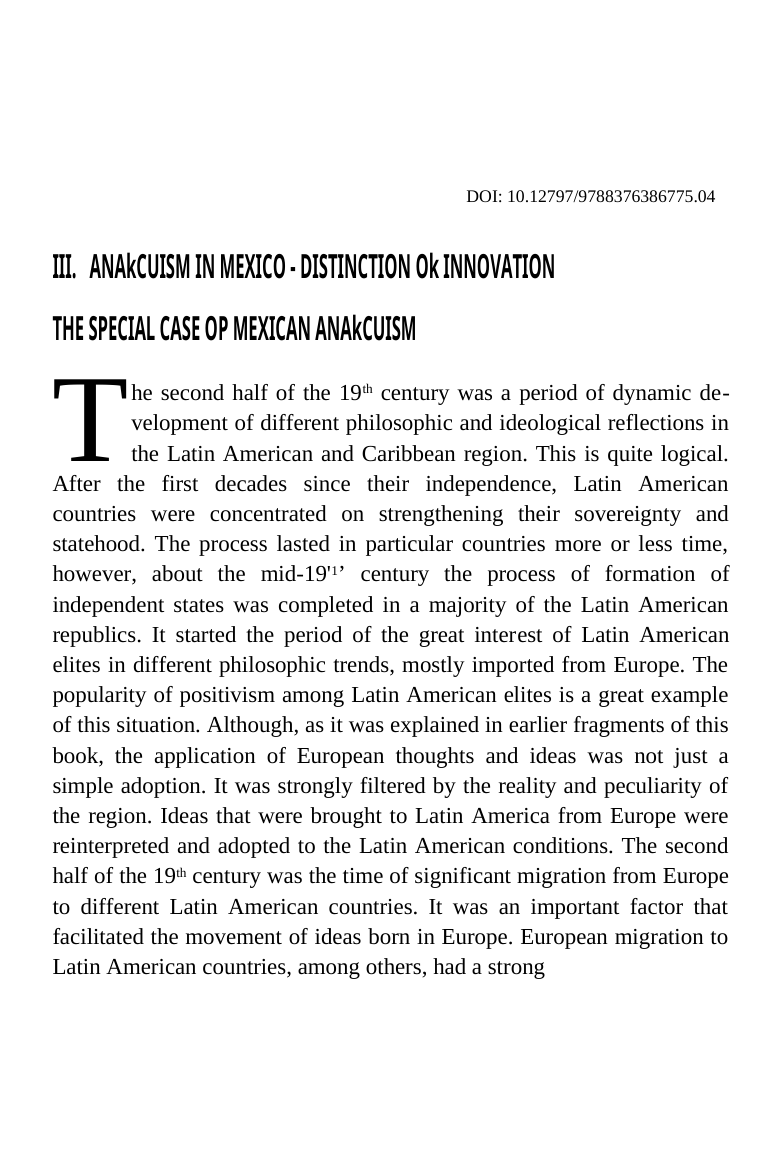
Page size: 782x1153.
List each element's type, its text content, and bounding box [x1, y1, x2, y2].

text DOI: 10.12797/9788376386775.04 [466, 186, 726, 206]
text The second half of the 19th century was a period of dynamic de­velopment of different philosophic and ideological reflections in the Latin American and Caribbean region. This is quite logical. After the first decades since their independence, Latin American countries were concentrated on strengthening their sovereignty and statehood. The process lasted in particular countries more or less time, however, about the mid-19'1’ century the process of for­mation of independent states was completed in a majority of the Latin American republics. It started the period of the great inter­est of Latin American elites in different philosophic trends, mostly imported from Europe. The popularity of positivism among Latin American elites is a great example of this situation. Although, as it was explained in earlier fragments of this book, the application of European thoughts and ideas was not just a simple adoption. It was strongly filtered by the reality and peculiarity of the region. Ideas that were brought to Latin America from Europe were reinterpreted and adopted to the Latin American conditions. The second half of the 19th century was the time of significant migration from Europe to different Latin American countries. It was an important factor that facilitated the movement of ideas born in Europe. European migration to Latin American countries, among others, had a strong [52, 379, 730, 979]
subtitle III. ANAkCUISM IN MEXICO - DISTINCTION Ok INNOVATION [52, 242, 730, 288]
subtitle THE SPECIAL CASE OP MEXICAN ANAkCUISM [52, 304, 730, 350]
